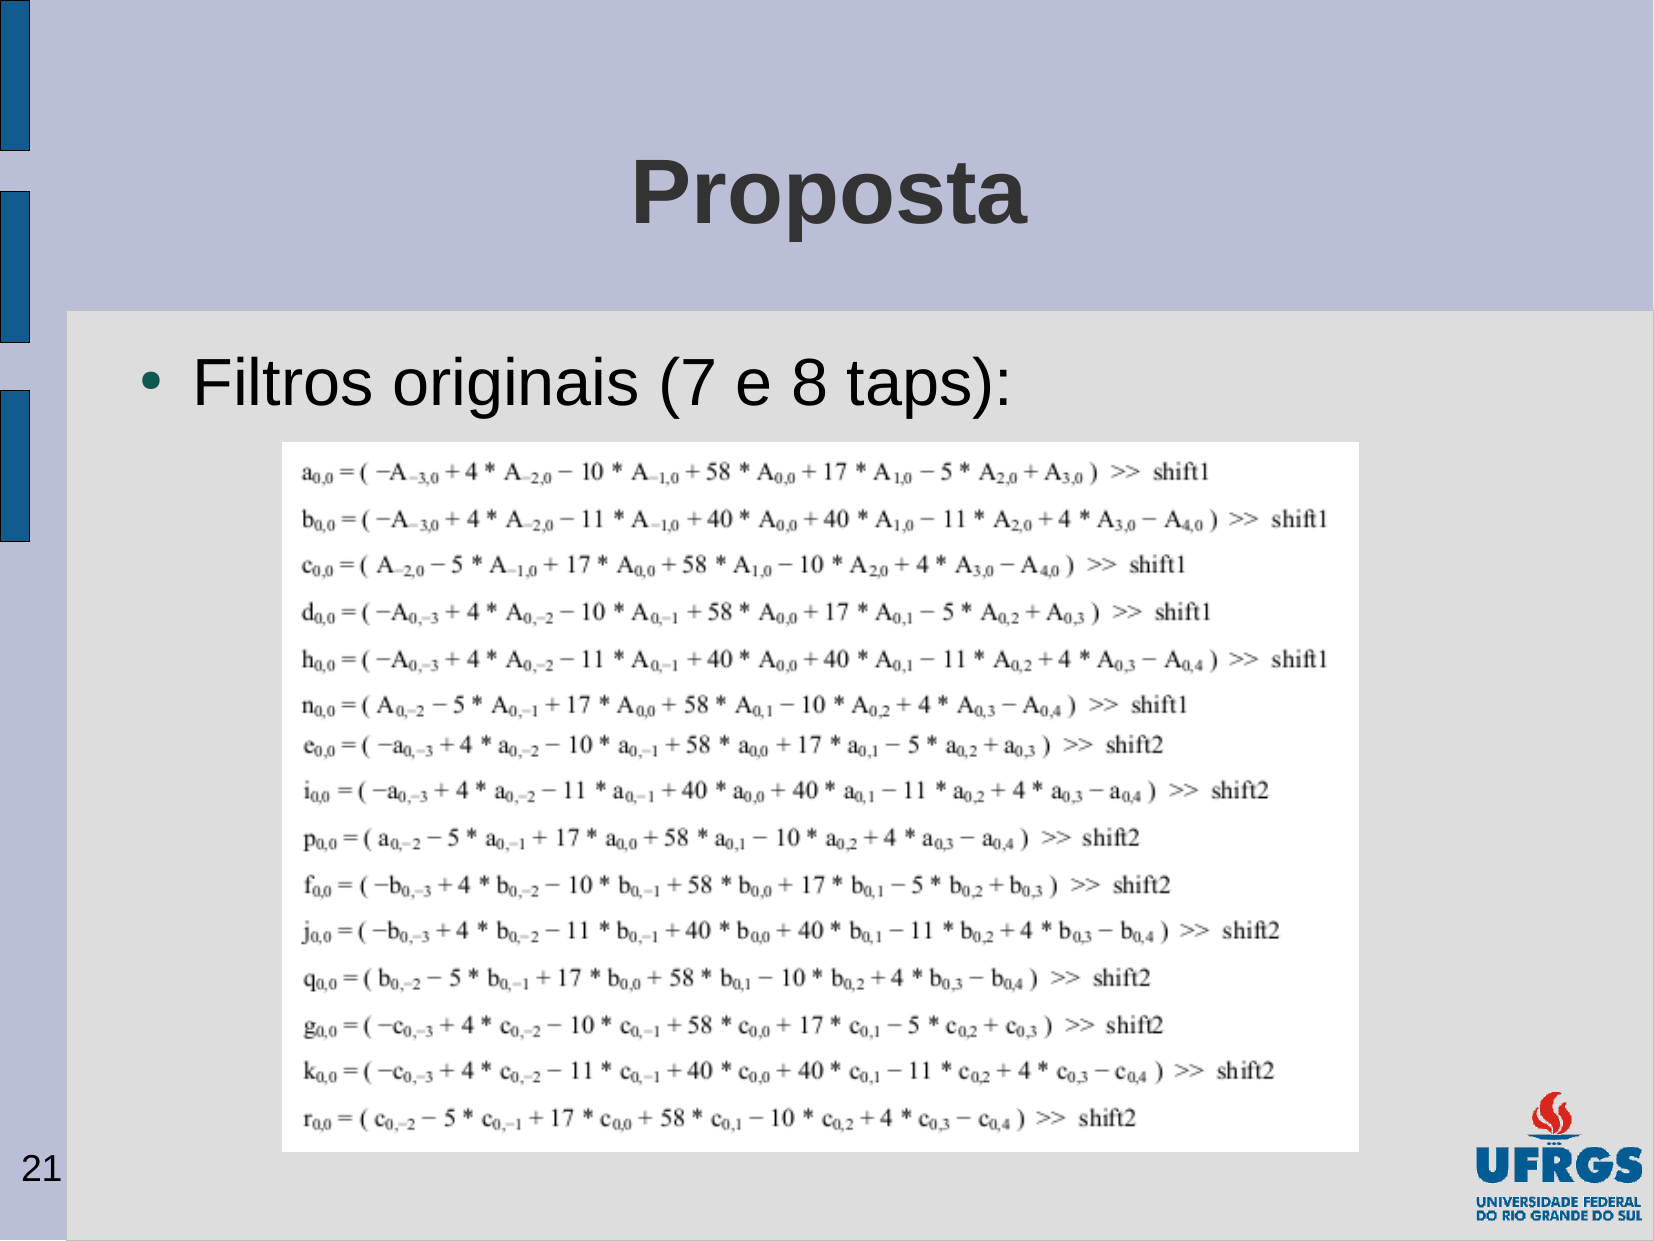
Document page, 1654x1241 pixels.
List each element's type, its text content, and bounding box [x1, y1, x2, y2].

title Proposta [123, 88, 1536, 296]
picture [1476, 1092, 1642, 1221]
list Filtros originais (7 e 8 taps): [121, 344, 1534, 1064]
picture [282, 442, 1359, 1152]
